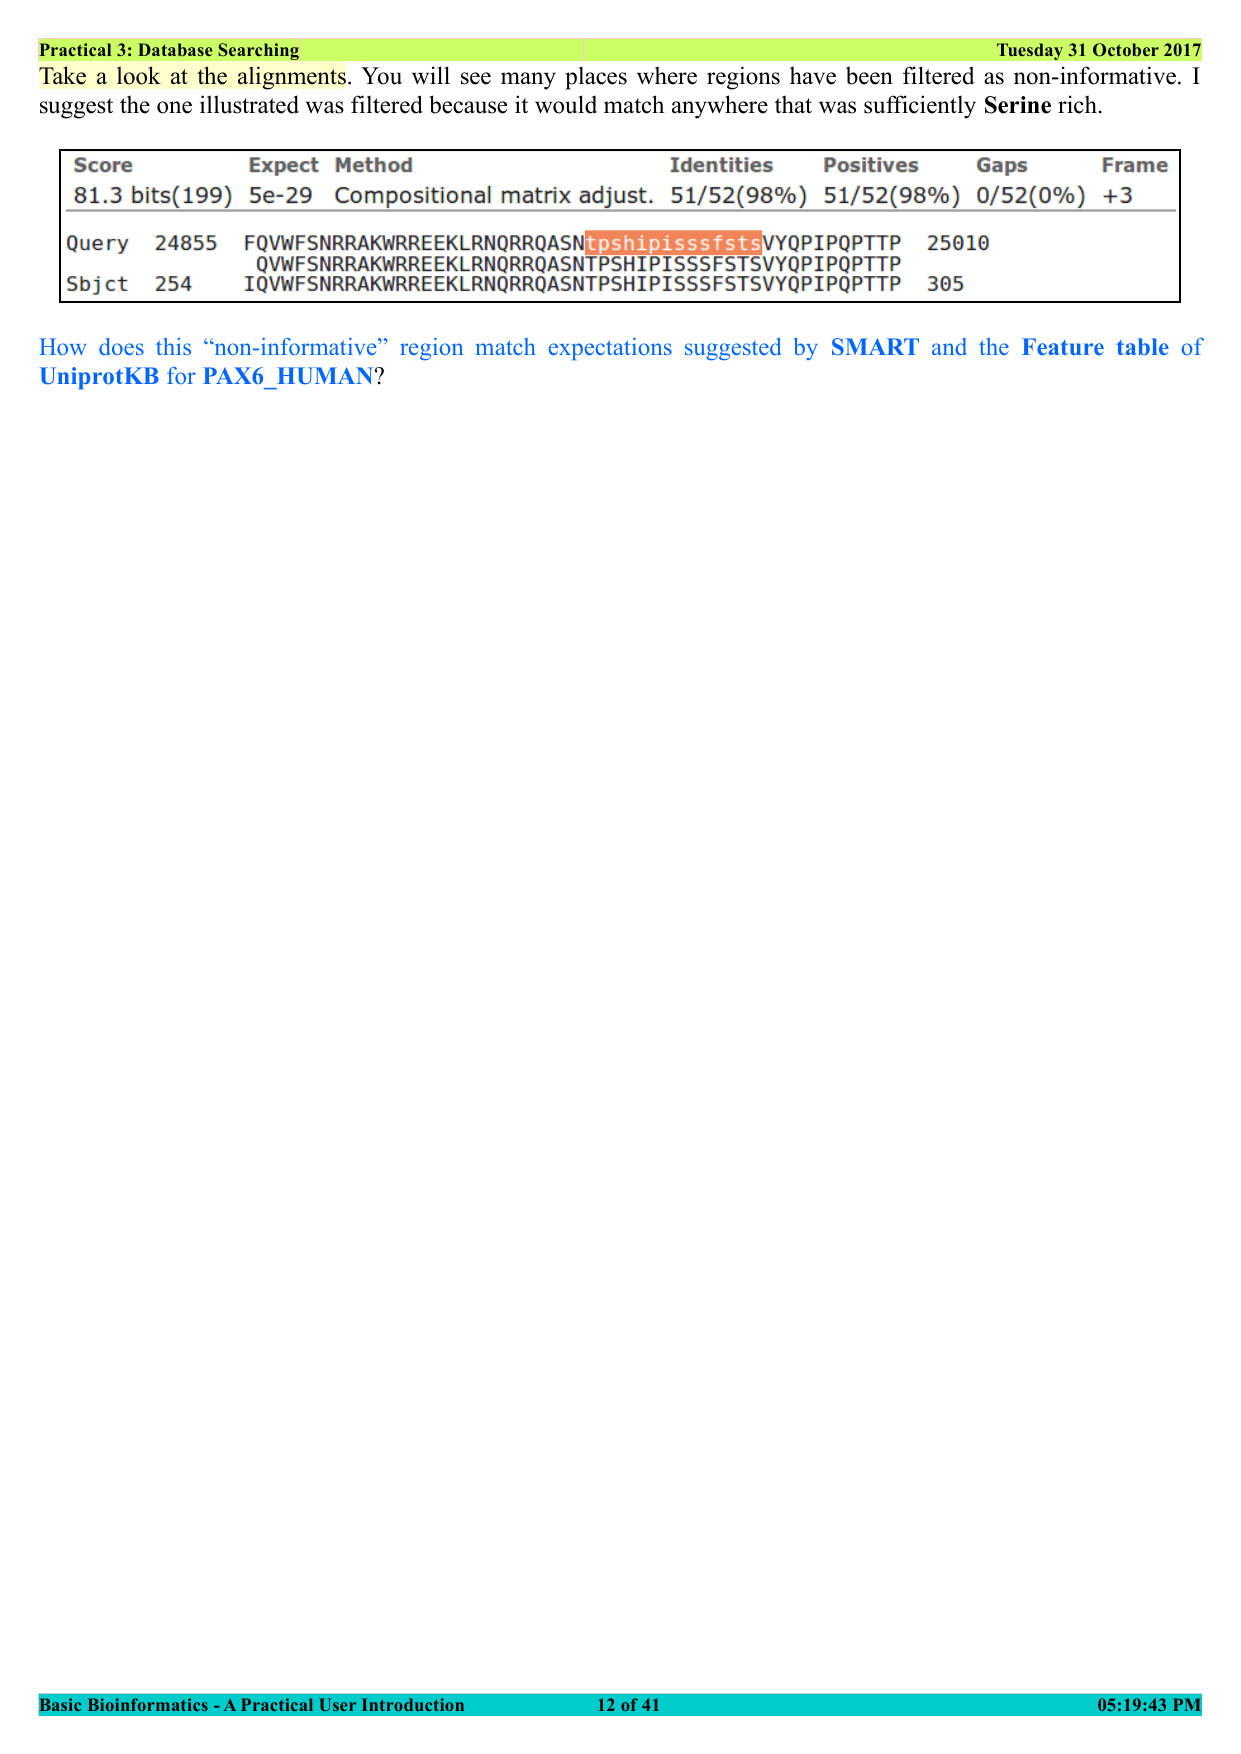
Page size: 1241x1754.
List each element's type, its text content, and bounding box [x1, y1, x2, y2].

text Take a look at the alignments. You will see many places where regions have been filtered as non-informative. I suggest the one illustrated was filtered because it would match anywhere that was sufficiently Serine rich. [38, 61, 1202, 119]
text How does this “non-informative” region match expectations suggested by SMART and the Feature table of UniprotKB for PAX6_HUMAN? [38, 301, 1202, 390]
picture [61, 151, 1179, 301]
